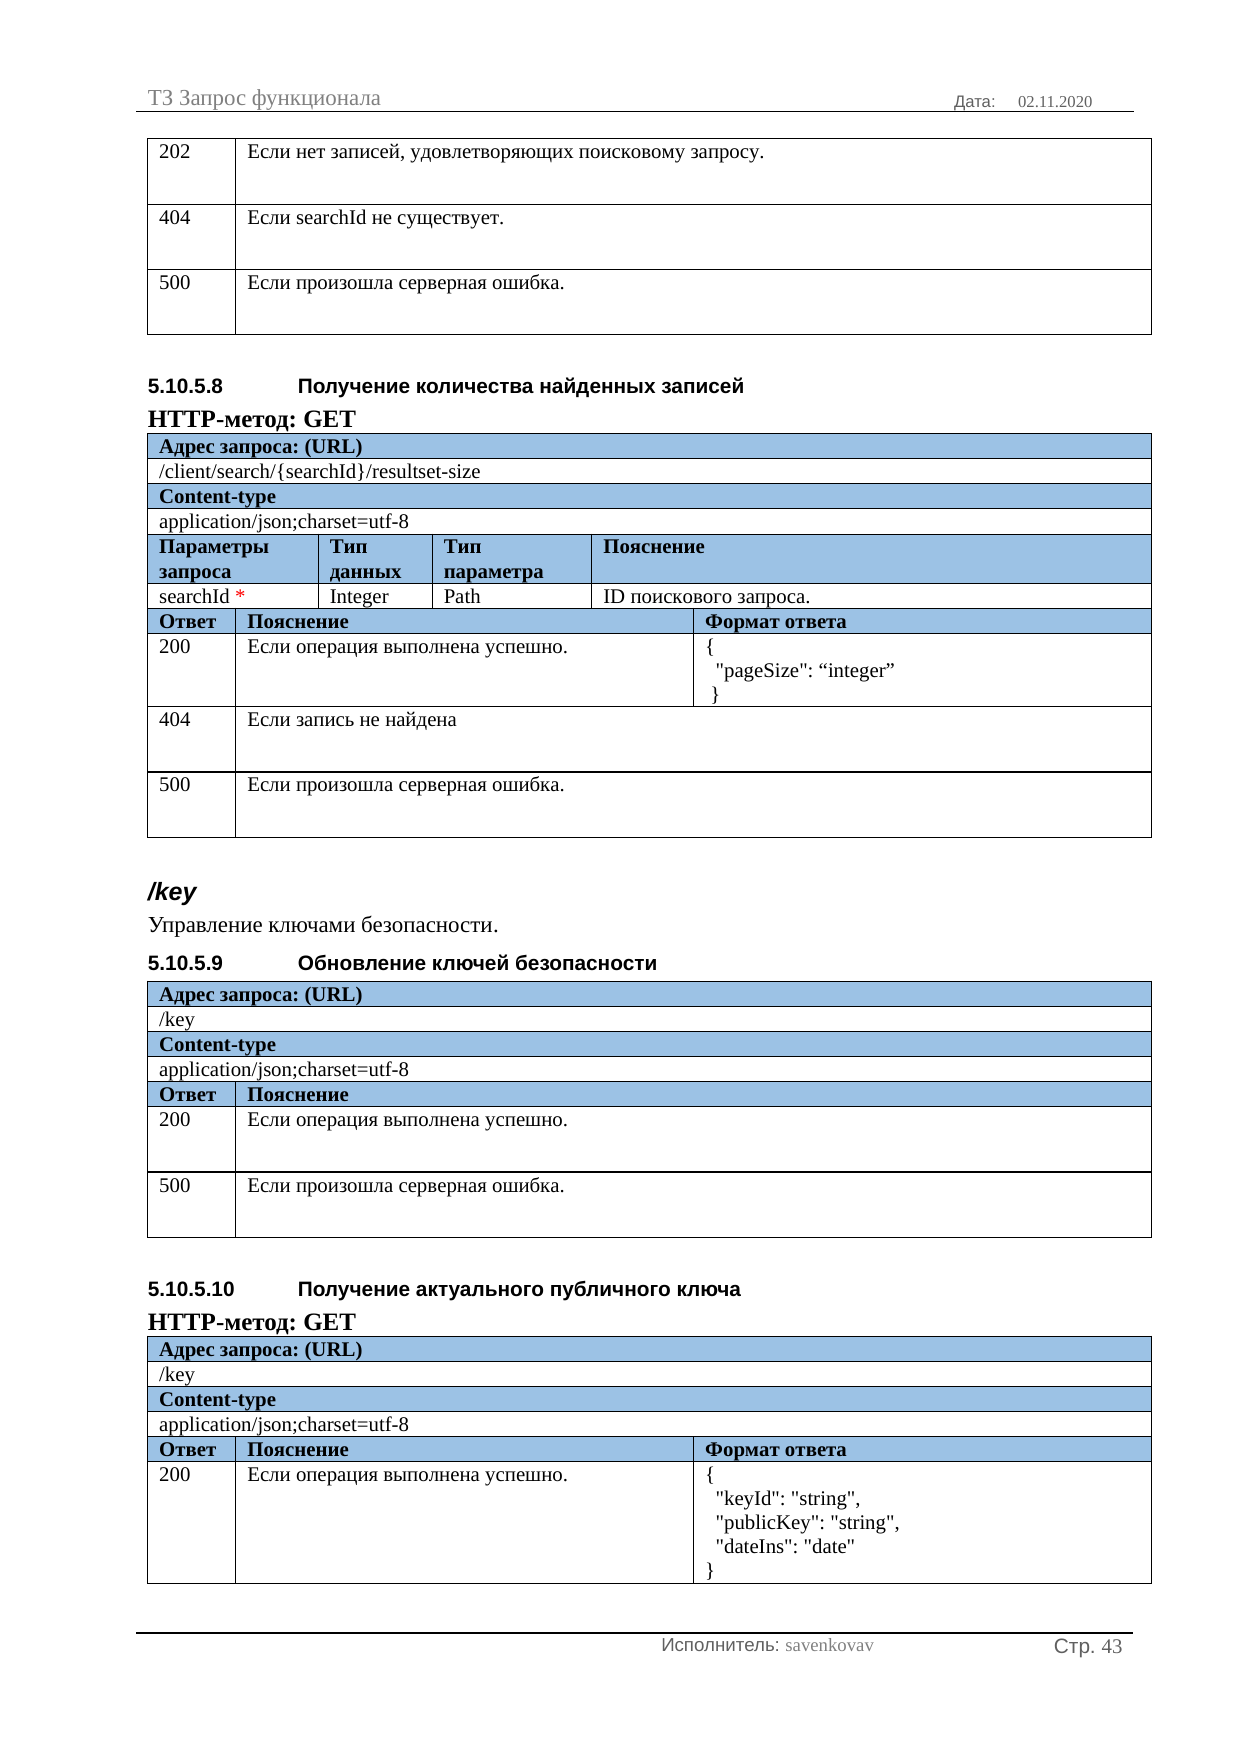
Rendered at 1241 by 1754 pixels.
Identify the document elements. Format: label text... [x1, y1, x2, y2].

table_cell Content-type [148, 1387, 1151, 1411]
table_cell Формат ответа [694, 1437, 1151, 1461]
text Управление ключами безопасности. [148, 912, 1152, 938]
table_cell 404 [148, 707, 235, 771]
table_cell Content-type [148, 484, 1151, 508]
table_cell 404 [148, 205, 235, 269]
table_cell /client/search/{searchId}/resultset-size [148, 459, 1151, 483]
table_cell /key [148, 1007, 1151, 1031]
table_cell Пояснение [236, 609, 693, 633]
table_cell Если операция выполнена успешно. [236, 1462, 693, 1582]
table_cell Пояснение [236, 1437, 693, 1461]
table_cell 500 [148, 270, 235, 334]
table_cell Если нет записей, удовлетворяющих поисковому запросу. [236, 139, 1151, 203]
table_cell Ответ [148, 1437, 235, 1461]
table_cell Если операция выполнена успешно. [236, 1107, 1151, 1171]
table_cell searchId * [148, 584, 318, 608]
subtitle Обновление ключей безопасности [148, 950, 1152, 974]
table_cell Пояснение [592, 535, 1151, 583]
table_cell Ответ [148, 609, 235, 633]
table_cell 500 [148, 1173, 235, 1237]
table_header Адрес запроcа: (URL) [148, 434, 1151, 458]
table_cell Если searchId не существует. [236, 205, 1151, 269]
table_cell /key [148, 1362, 1151, 1386]
table_cell Если операция выполнена успешно. [236, 634, 693, 706]
subtitle Получение количества найденных записей [148, 374, 1152, 398]
table_cell application/json;charset=utf-8 [148, 509, 1151, 533]
table_cell application/json;charset=utf-8 [148, 1057, 1151, 1081]
table_cell 200 [148, 1107, 235, 1171]
table_cell Если произошла серверная ошибка. [236, 773, 1151, 837]
table_cell { "keyId": "string", "publicKey": "string", "dateIns": "date" } [694, 1462, 1151, 1582]
table_cell Content-type [148, 1032, 1151, 1056]
table_cell { "pageSize": “integer” } [694, 634, 1151, 706]
table_header Адрес запроcа: (URL) [148, 982, 1151, 1006]
table_cell application/json;charset=utf-8 [148, 1412, 1151, 1436]
table_cell Если произошла серверная ошибка. [236, 270, 1151, 334]
table_header Адрес запроcа: (URL) [148, 1337, 1151, 1361]
text HTTP-метод: GET [148, 404, 1152, 433]
table_cell Параметры запроса [148, 535, 318, 583]
table_cell 200 [148, 1462, 235, 1582]
table_cell 202 [148, 139, 235, 203]
table_cell Формат ответа [694, 609, 1151, 633]
table_cell Если произошла серверная ошибка. [236, 1173, 1151, 1237]
table_cell Integer [319, 584, 432, 608]
table_cell 200 [148, 634, 235, 706]
table_cell Если запись не найдена [236, 707, 1151, 771]
table_cell Тип данных [319, 535, 432, 583]
subtitle Получение актуального публичного ключа [148, 1277, 1152, 1301]
table_cell Пояснение [236, 1082, 1151, 1106]
subtitle /key [148, 877, 1152, 905]
table_cell Тип параметра [433, 535, 591, 583]
table_cell ID поискового запроса. [592, 584, 1151, 608]
text HTTP-метод: GET [148, 1307, 1152, 1336]
table_cell 500 [148, 773, 235, 837]
table_cell Ответ [148, 1082, 235, 1106]
table_cell Path [433, 584, 591, 608]
